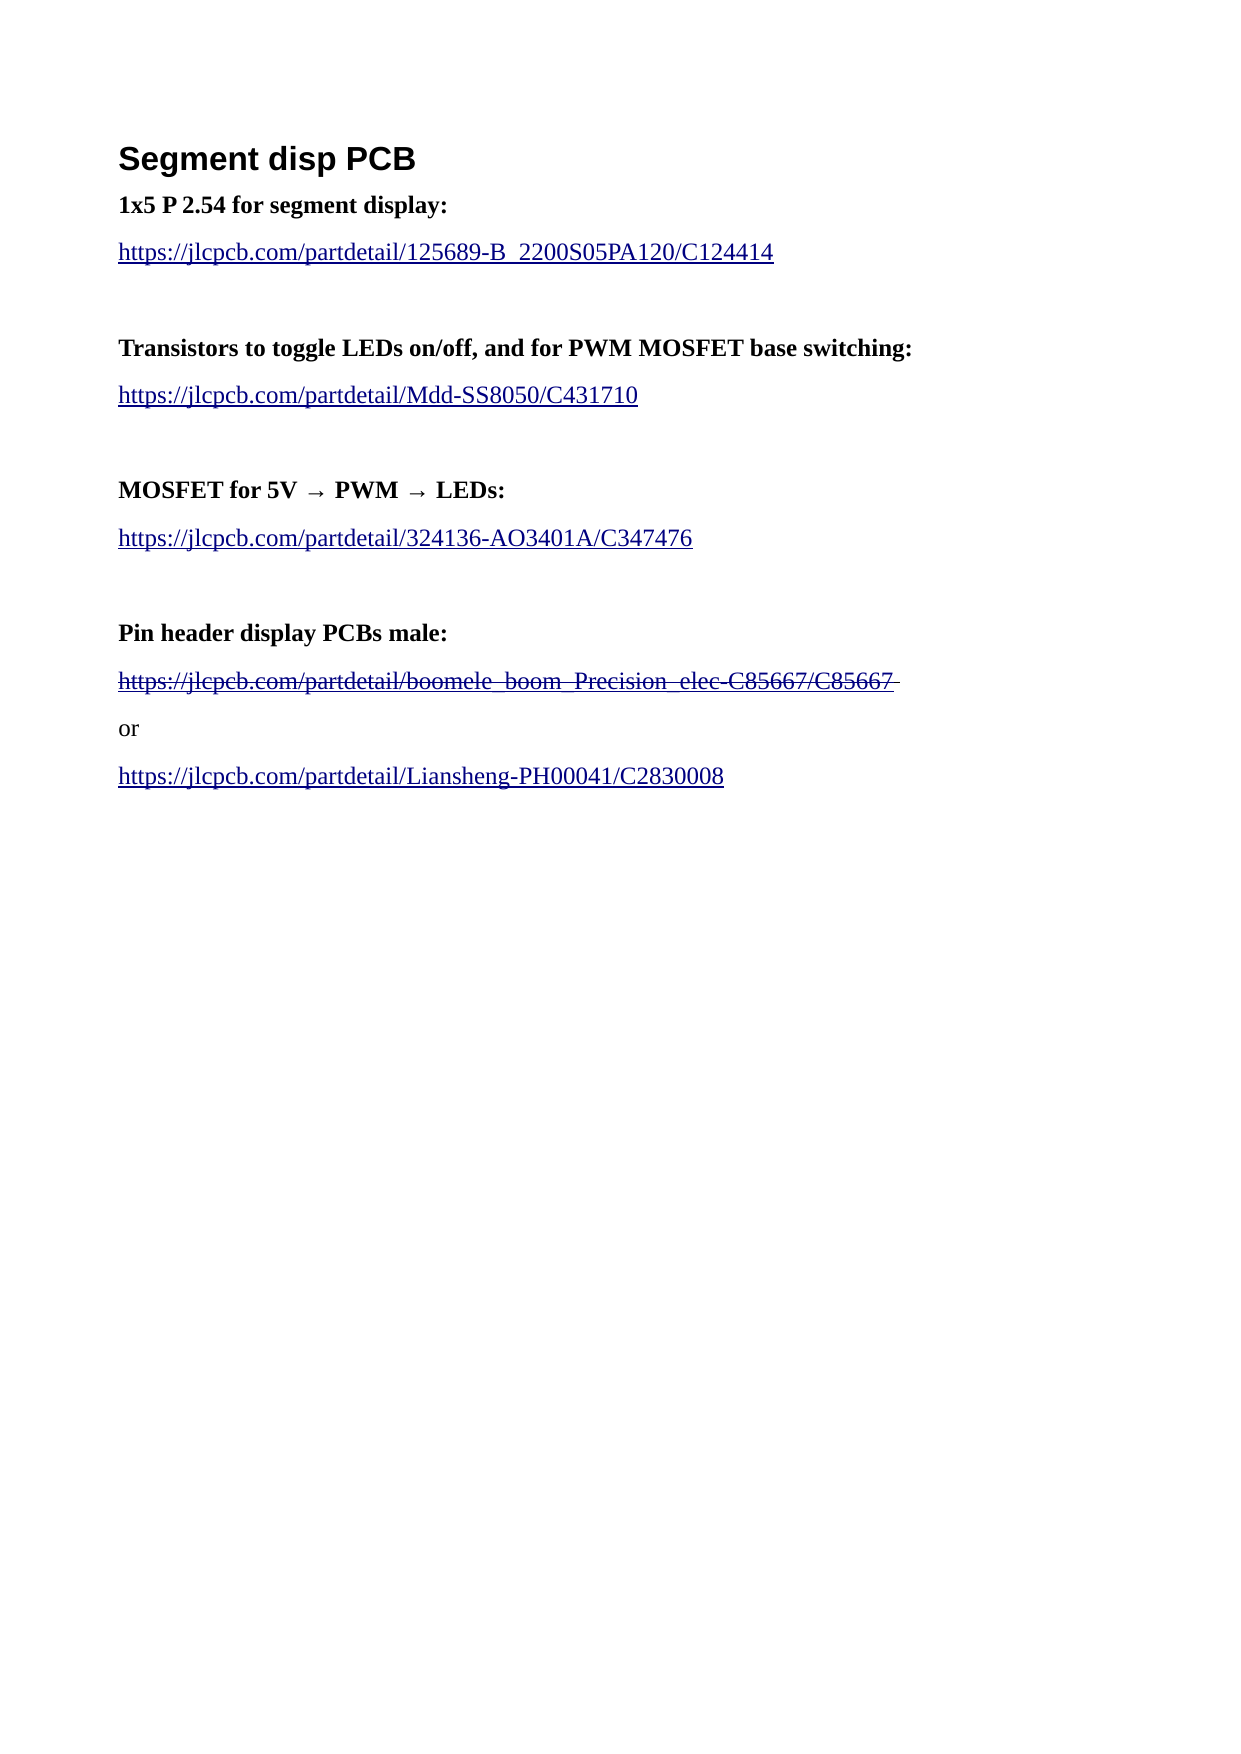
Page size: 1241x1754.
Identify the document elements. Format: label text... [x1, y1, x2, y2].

subtitle Segment disp PCB [118, 139, 1122, 177]
text https://jlcpcb.com/partdetail/boomele_boom_Precision_elec-C85667/C85667 [118, 666, 1122, 695]
text Transistors to toggle LEDs on/off, and for PWM MOSFET base switching: [118, 333, 1122, 361]
text 1x5 P 2.54 for segment display: [118, 190, 1122, 219]
text https://jlcpcb.com/partdetail/125689-B_2200S05PA120/C124414 [118, 237, 1122, 266]
text or [118, 713, 1122, 742]
text https://jlcpcb.com/partdetail/Liansheng-PH00041/C2830008 [118, 761, 1122, 790]
text https://jlcpcb.com/partdetail/Mdd-SS8050/C431710 [118, 380, 1122, 409]
text https://jlcpcb.com/partdetail/324136-AO3401A/C347476 [118, 523, 1122, 552]
text Pin header display PCBs male: [118, 618, 1122, 647]
text MOSFET for 5V → PWM → LEDs: [118, 476, 1122, 504]
